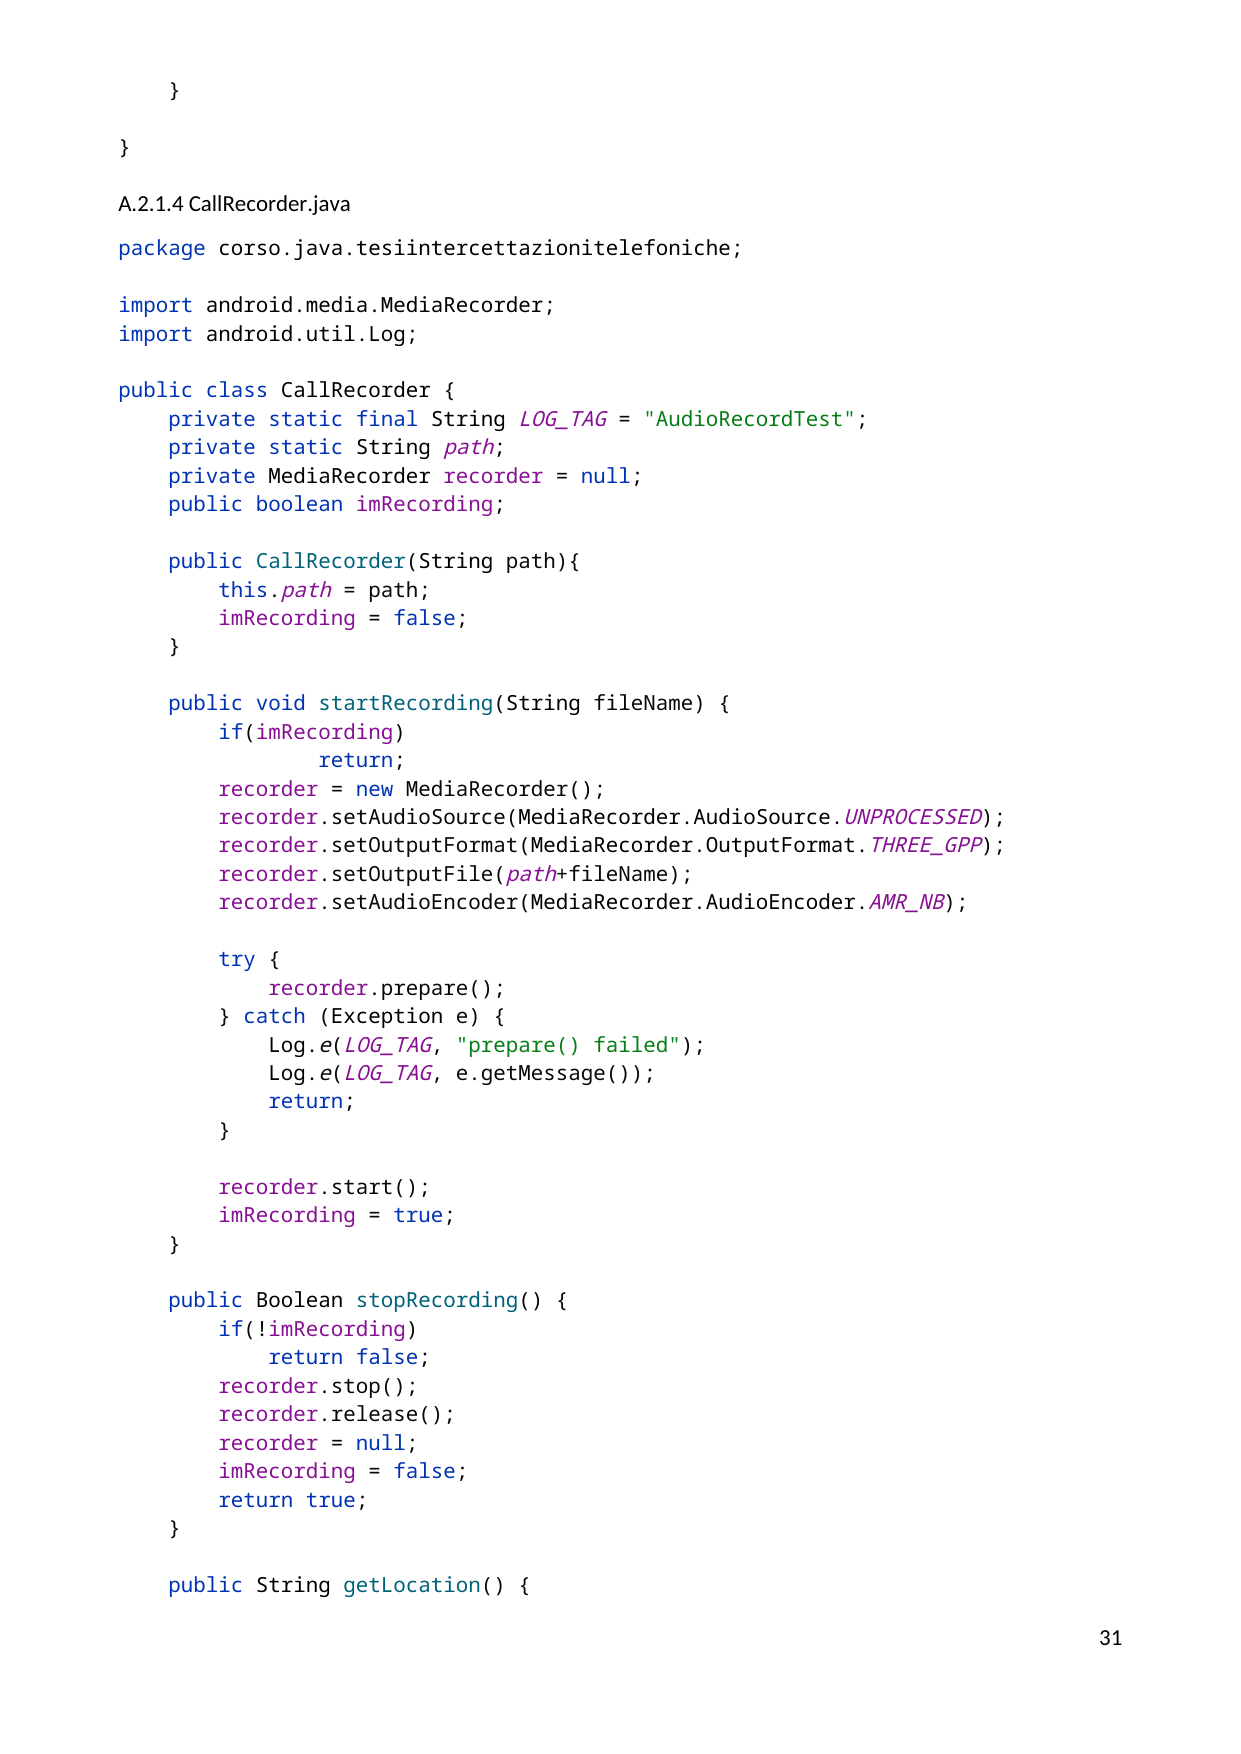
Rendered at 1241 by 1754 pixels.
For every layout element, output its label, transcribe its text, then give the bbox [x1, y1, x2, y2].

text A.2.1.4 CallRecorder.java [118, 189, 1122, 217]
text return; } recorder.start(); imRecording = true; } public Boolean stopRecording() { if(!imRecording) return false; recorder.stop(); recorder.release(); recorder = null; imRecording = false; return true; } public String getLocation() { [118, 1087, 1122, 1598]
text package corso.java.tesiintercettazionitelefoniche; import android.media.MediaRecorder; import android.util.Log; public class CallRecorder { private static final String LOG_TAG = "AudioRecordTest"; private static String path; private MediaRecorder recorder = null; public boolean imRecording; public CallRecorder(String path){ this.path = path; imRecording = false; } public void startRecording(String fileName) { if(imRecording) return; recorder = new MediaRecorder(); recorder.setAudioSource(MediaRecorder.AudioSource.UNPROCESSED); recorder.setOutputFormat(MediaRecorder.OutputFormat.THREE_GPP); recorder.setOutputFile(path+fileName); recorder.setAudioEncoder(MediaRecorder.AudioEncoder.AMR_NB); try { recorder.prepare(); } catch (Exception e) { Log.e(LOG_TAG, "prepare() failed"); Log.e(LOG_TAG, e.getMessage()); [118, 233, 1122, 1087]
text } } [118, 75, 1122, 160]
